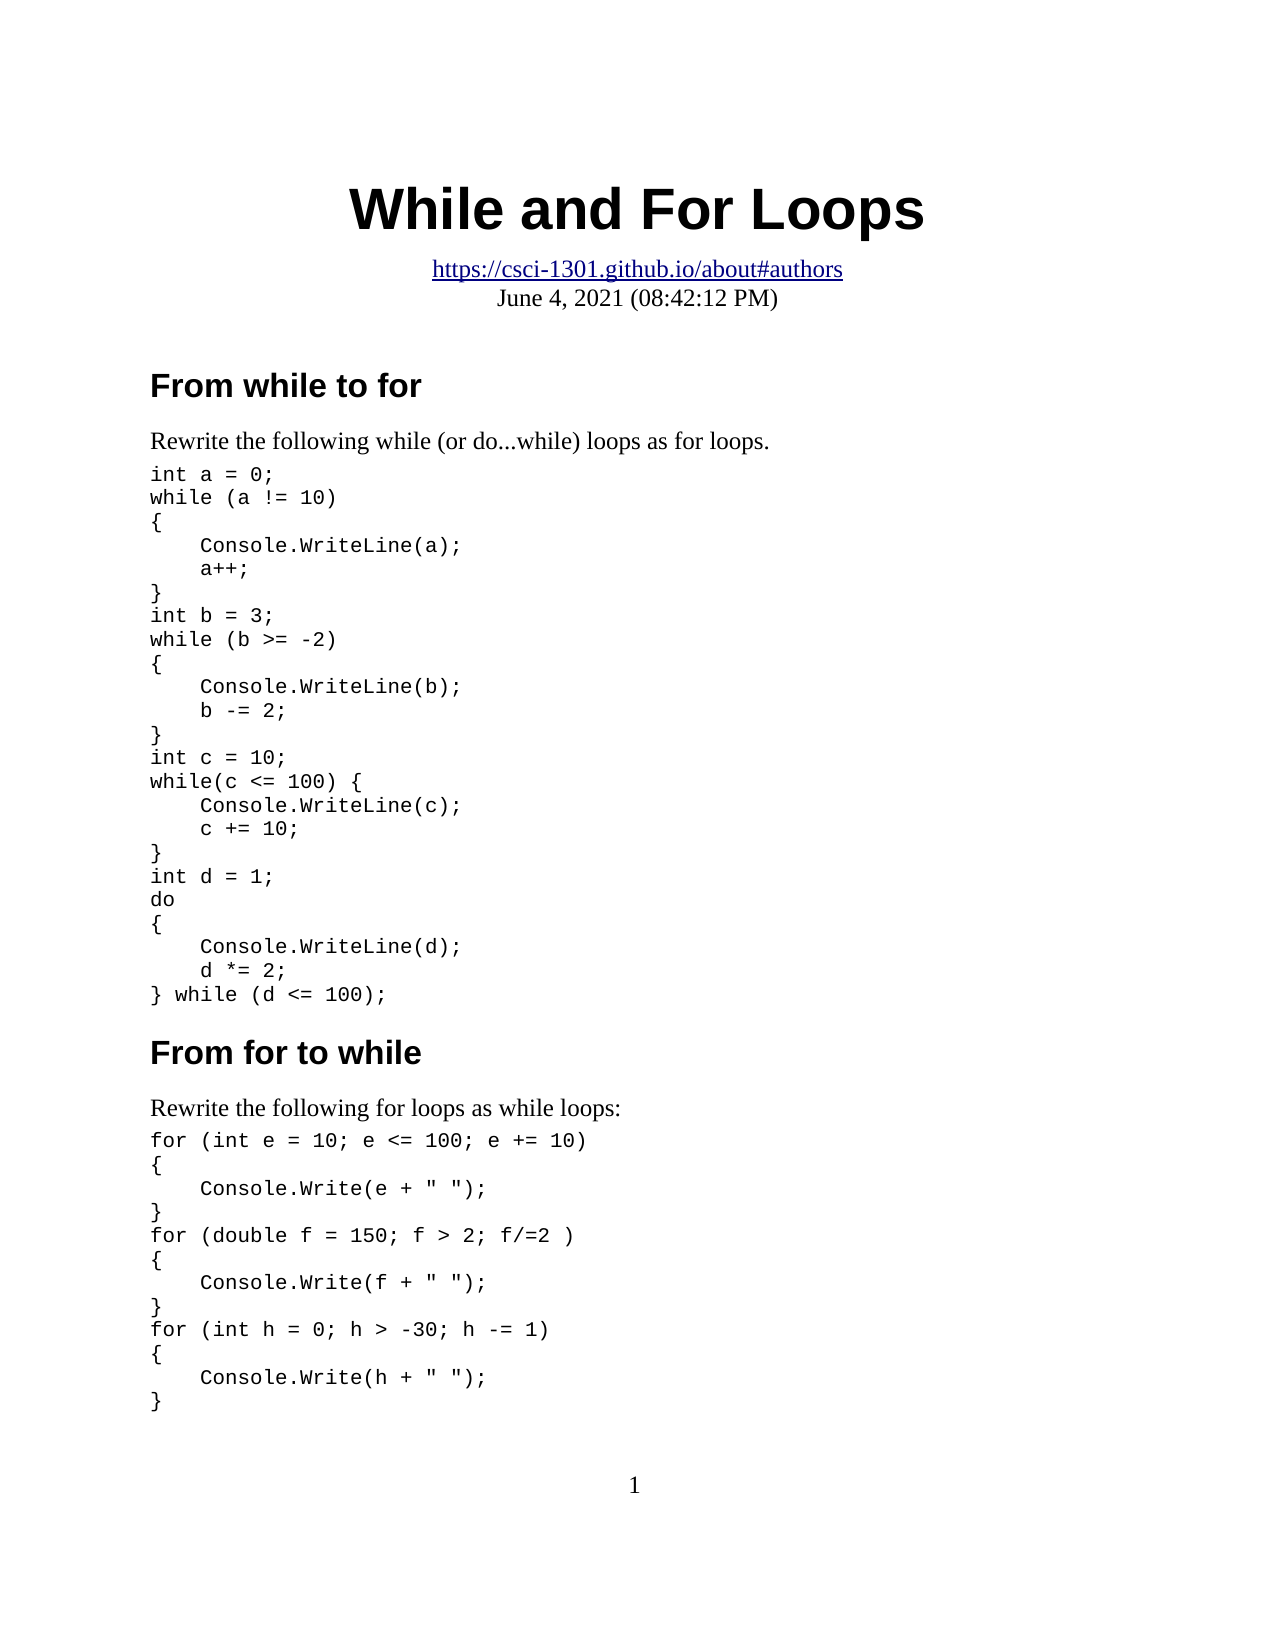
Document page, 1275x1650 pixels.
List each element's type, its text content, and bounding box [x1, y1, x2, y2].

text for (int e = 10; e <= 100; e += 10) [150, 1130, 1125, 1154]
text int b = 3; [150, 606, 1125, 629]
text Console.Write(h + " "); [150, 1367, 1125, 1390]
text } [150, 1390, 1125, 1414]
text while (a != 10) [150, 487, 1125, 511]
text June 4, 2021 (08:42:12 PM) [150, 283, 1125, 312]
text } [150, 1201, 1125, 1225]
text { [150, 1343, 1125, 1367]
subtitle From while to for [150, 366, 1125, 404]
text { [150, 653, 1125, 676]
text } [150, 1296, 1125, 1319]
text https://csci-1301.github.io/about#authors [150, 254, 1125, 283]
text Rewrite the following for loops as while loops: [150, 1093, 1125, 1121]
text { [150, 511, 1125, 534]
text { [150, 1154, 1125, 1178]
text a++; [150, 558, 1125, 582]
text do [150, 889, 1125, 913]
text Console.WriteLine(c); [150, 795, 1125, 818]
text int c = 10; [150, 747, 1125, 771]
text { [150, 1248, 1125, 1272]
text int d = 1; [150, 866, 1125, 889]
text Rewrite the following while (or do...while) loops as for loops. [150, 426, 1125, 455]
text while (b >= -2) [150, 629, 1125, 653]
text d *= 2; [150, 960, 1125, 984]
text { [150, 913, 1125, 937]
text Console.Write(e + " "); [150, 1178, 1125, 1201]
text c += 10; [150, 818, 1125, 842]
title While and For Loops [150, 175, 1125, 242]
text Console.WriteLine(b); [150, 676, 1125, 700]
text for (int h = 0; h > -30; h -= 1) [150, 1319, 1125, 1343]
text Console.WriteLine(a); [150, 534, 1125, 558]
text b -= 2; [150, 700, 1125, 724]
text } [150, 842, 1125, 866]
subtitle From for to while [150, 1032, 1125, 1071]
text } while (d <= 100); [150, 984, 1125, 1007]
text } [150, 724, 1125, 747]
text int a = 0; [150, 464, 1125, 487]
text } [150, 582, 1125, 606]
text for (double f = 150; f > 2; f/=2 ) [150, 1225, 1125, 1248]
text Console.Write(f + " "); [150, 1272, 1125, 1296]
text while(c <= 100) { [150, 771, 1125, 795]
text Console.WriteLine(d); [150, 937, 1125, 960]
